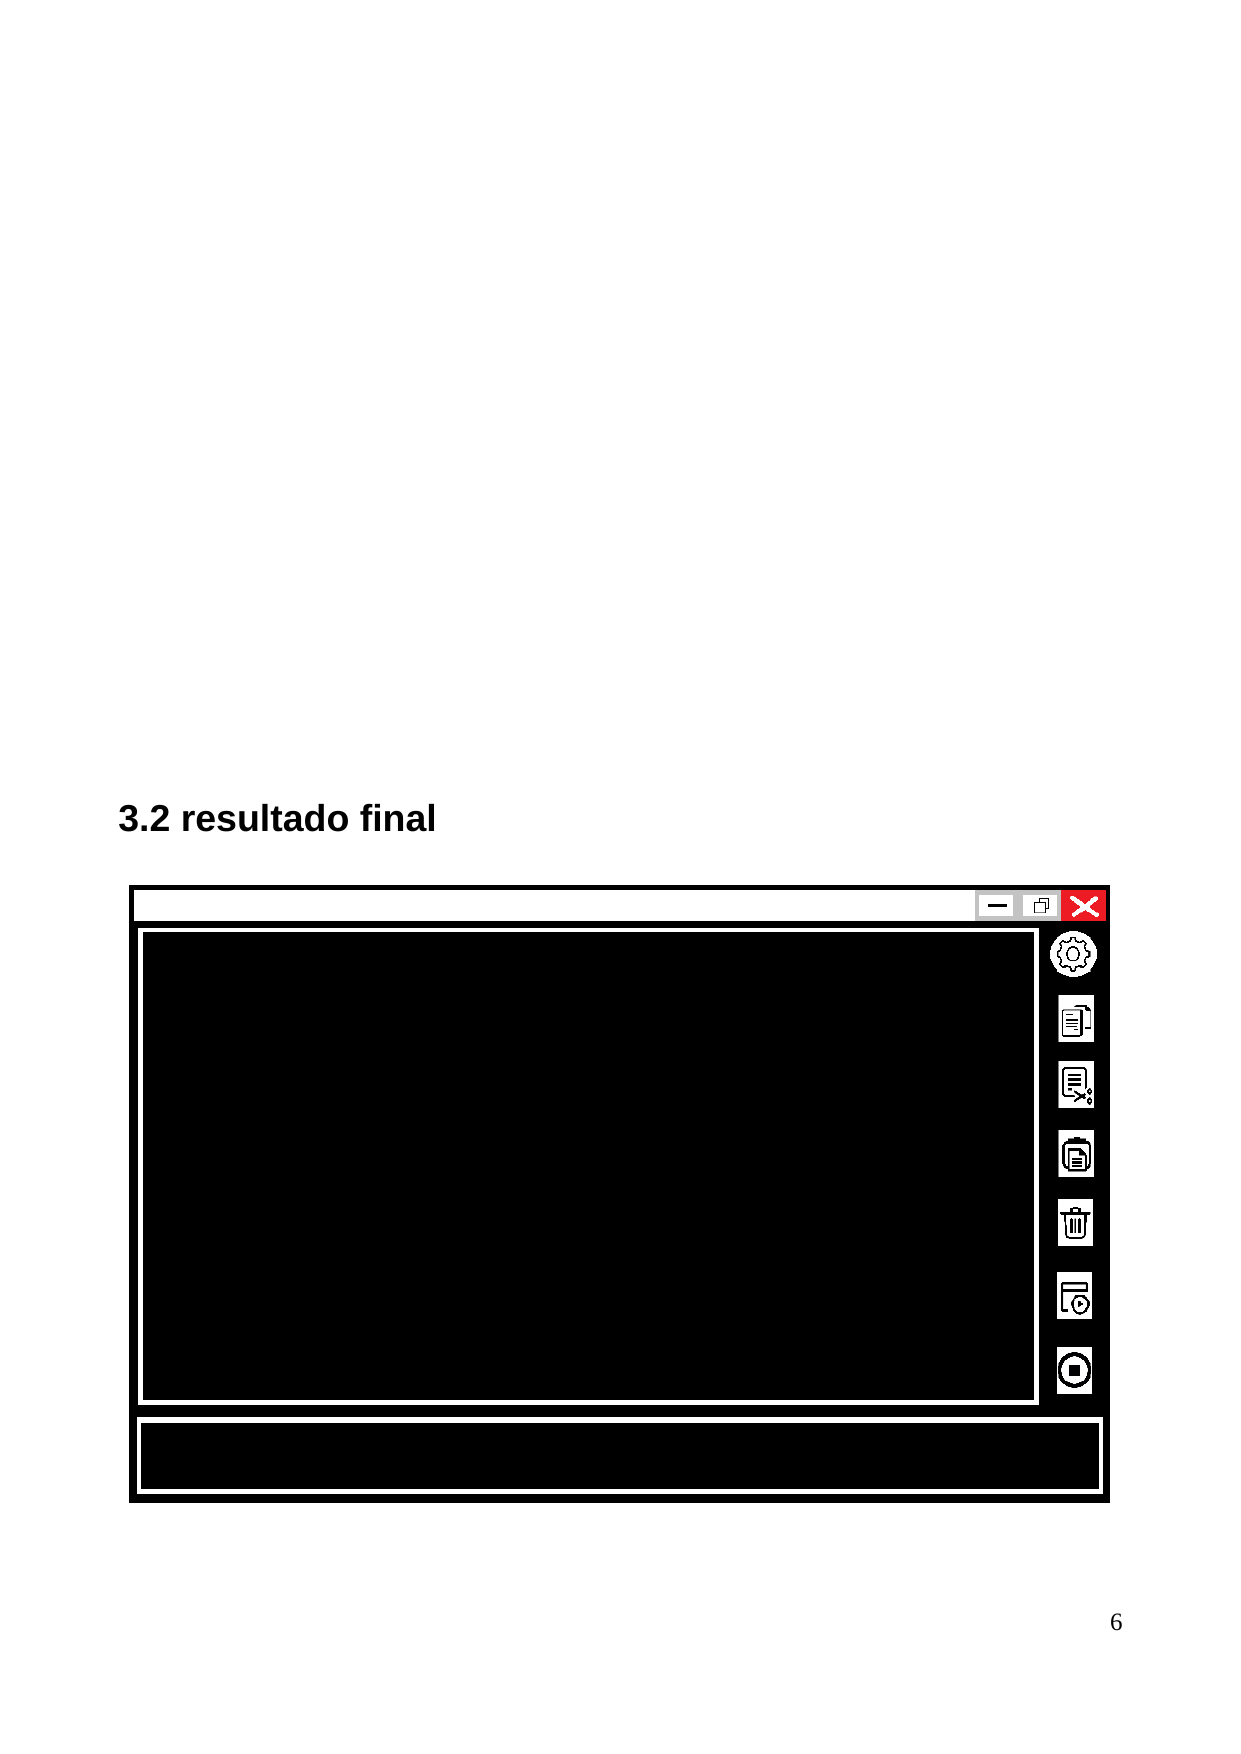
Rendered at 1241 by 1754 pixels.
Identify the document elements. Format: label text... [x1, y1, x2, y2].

subtitle 3.2 resultado final [118, 796, 1122, 839]
picture [118, 880, 1123, 1511]
